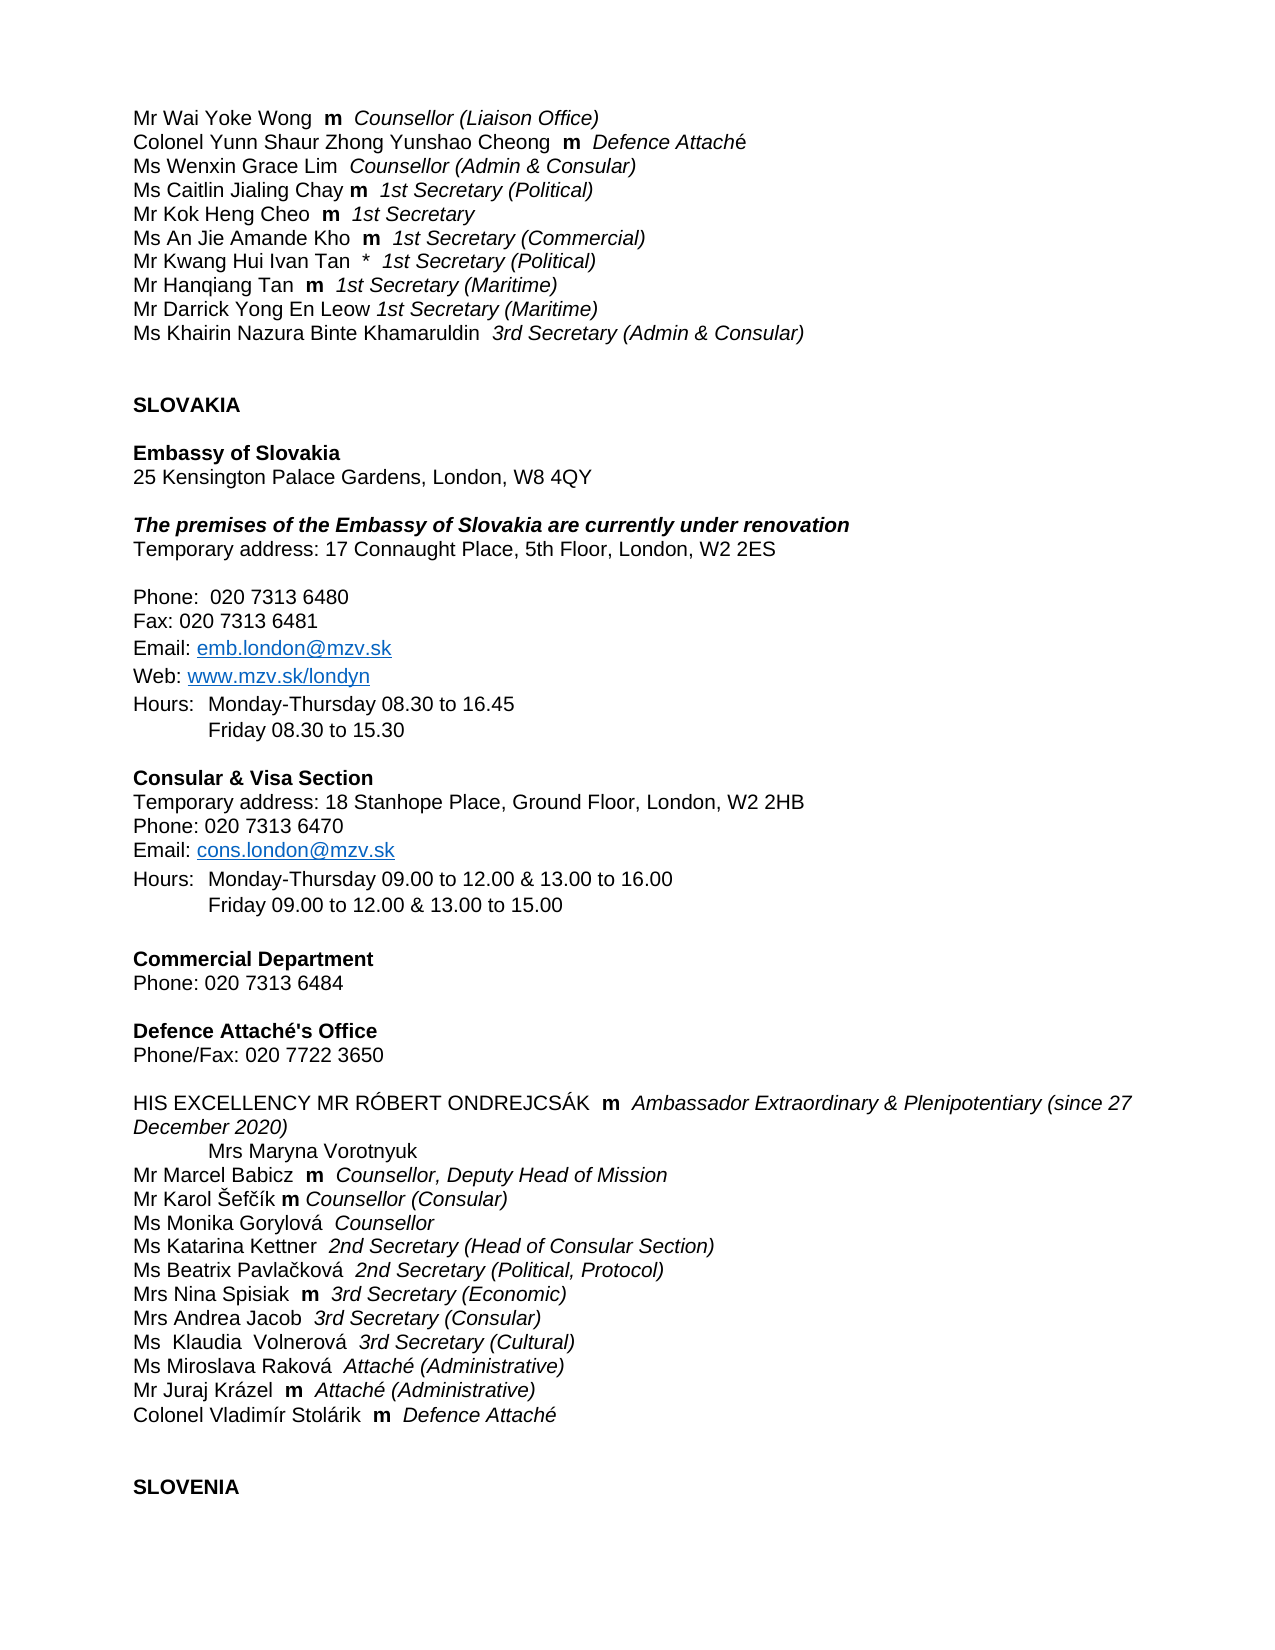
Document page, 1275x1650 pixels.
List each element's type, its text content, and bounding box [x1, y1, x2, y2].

text Mr Marcel Babicz m Counsellor, Deputy Head of Mission [133, 1162, 1181, 1186]
text Ms Miroslava Raková Attaché (Administrative) [133, 1354, 1181, 1378]
text Mr Kok Heng Cheo m 1st Secretary [133, 201, 1181, 225]
text Fax: 020 7313 6481 [133, 609, 1181, 633]
text Mr Wai Yoke Wong m Counsellor (Liaison Office) [133, 106, 1181, 129]
text Phone: 020 7313 6484 [133, 971, 1181, 995]
text Ms Caitlin Jialing Chay m 1st Secretary (Political) [133, 177, 1181, 201]
text Ms Khairin Nazura Binte Khamaruldin 3rd Secretary (Admin & Consular) [133, 321, 1181, 345]
text Mrs Andrea Jacob 3rd Secretary (Consular) [133, 1306, 1181, 1330]
text Consular & Visa Section [133, 766, 1181, 790]
text HIS EXCELLENCY MR RÓBERT ONDREJCSÁK m Ambassador Extraordinary & Plenipotentiary (since 27 December 2020) [133, 1091, 1181, 1138]
text Mr Hanqiang Tan m 1st Secretary (Maritime) [133, 273, 1181, 297]
text Hours: Monday-Thursday 08.30 to 16.45 [133, 688, 1181, 718]
text Ms An Jie Amande Kho m 1st Secretary (Commercial) [133, 225, 1181, 249]
text Colonel Yunn Shaur Zhong Yunshao Cheong m Defence Attaché [133, 129, 1181, 153]
text Ms Klaudia Volnerová 3rd Secretary (Cultural) [133, 1330, 1181, 1354]
text Commercial Department [133, 947, 1181, 971]
text Defence Attaché's Office [133, 1019, 1181, 1043]
text Ms Monika Gorylová Counsellor [133, 1210, 1181, 1234]
text SLOVENIA [133, 1475, 1181, 1499]
text Mrs Maryna Vorotnyuk [133, 1138, 1181, 1162]
text Phone/Fax: 020 7722 3650 [133, 1043, 1181, 1067]
text The premises of the Embassy of Slovakia are currently under renovation [133, 513, 1181, 537]
text Ms Beatrix Pavlačková 2nd Secretary (Political, Protocol) [133, 1258, 1181, 1282]
text Email: emb.london@mzv.sk [133, 636, 1181, 660]
text Phone: 020 7313 6480 [133, 585, 1181, 609]
text Colonel Vladimír Stolárik m Defence Attaché [133, 1403, 1181, 1427]
text Ms Katarina Kettner 2nd Secretary (Head of Consular Section) [133, 1234, 1181, 1258]
text 25 Kensington Palace Gardens, London, W8 4QY [133, 465, 1181, 489]
text Temporary address: 17 Connaught Place, 5th Floor, London, W2 2ES [133, 537, 1181, 561]
text Phone: 020 7313 6470 [133, 814, 1181, 838]
text Embassy of Slovakia [133, 441, 1181, 465]
text Friday 08.30 to 15.30 [133, 718, 1181, 742]
text Mr Darrick Yong En Leow 1st Secretary (Maritime) [133, 297, 1181, 321]
text Email: cons.london@mzv.sk [133, 838, 1181, 862]
text Temporary address: 18 Stanhope Place, Ground Floor, London, W2 2HB [133, 790, 1181, 814]
text Friday 09.00 to 12.00 & 13.00 to 15.00 [133, 892, 1181, 916]
text SLOVAKIA [133, 393, 1181, 417]
text Hours: Monday-Thursday 09.00 to 12.00 & 13.00 to 16.00 [133, 862, 1181, 892]
text Mr Juraj Krázel m Attaché (Administrative) [133, 1378, 1181, 1402]
text Mrs Nina Spisiak m 3rd Secretary (Economic) [133, 1282, 1181, 1306]
text Mr Karol Šefčík m Counsellor (Consular) [133, 1186, 1181, 1210]
text Mr Kwang Hui Ivan Tan * 1st Secretary (Political) [133, 249, 1181, 273]
text Ms Wenxin Grace Lim Counsellor (Admin & Consular) [133, 153, 1181, 177]
text Web: www.mzv.sk/londyn [133, 664, 1181, 688]
